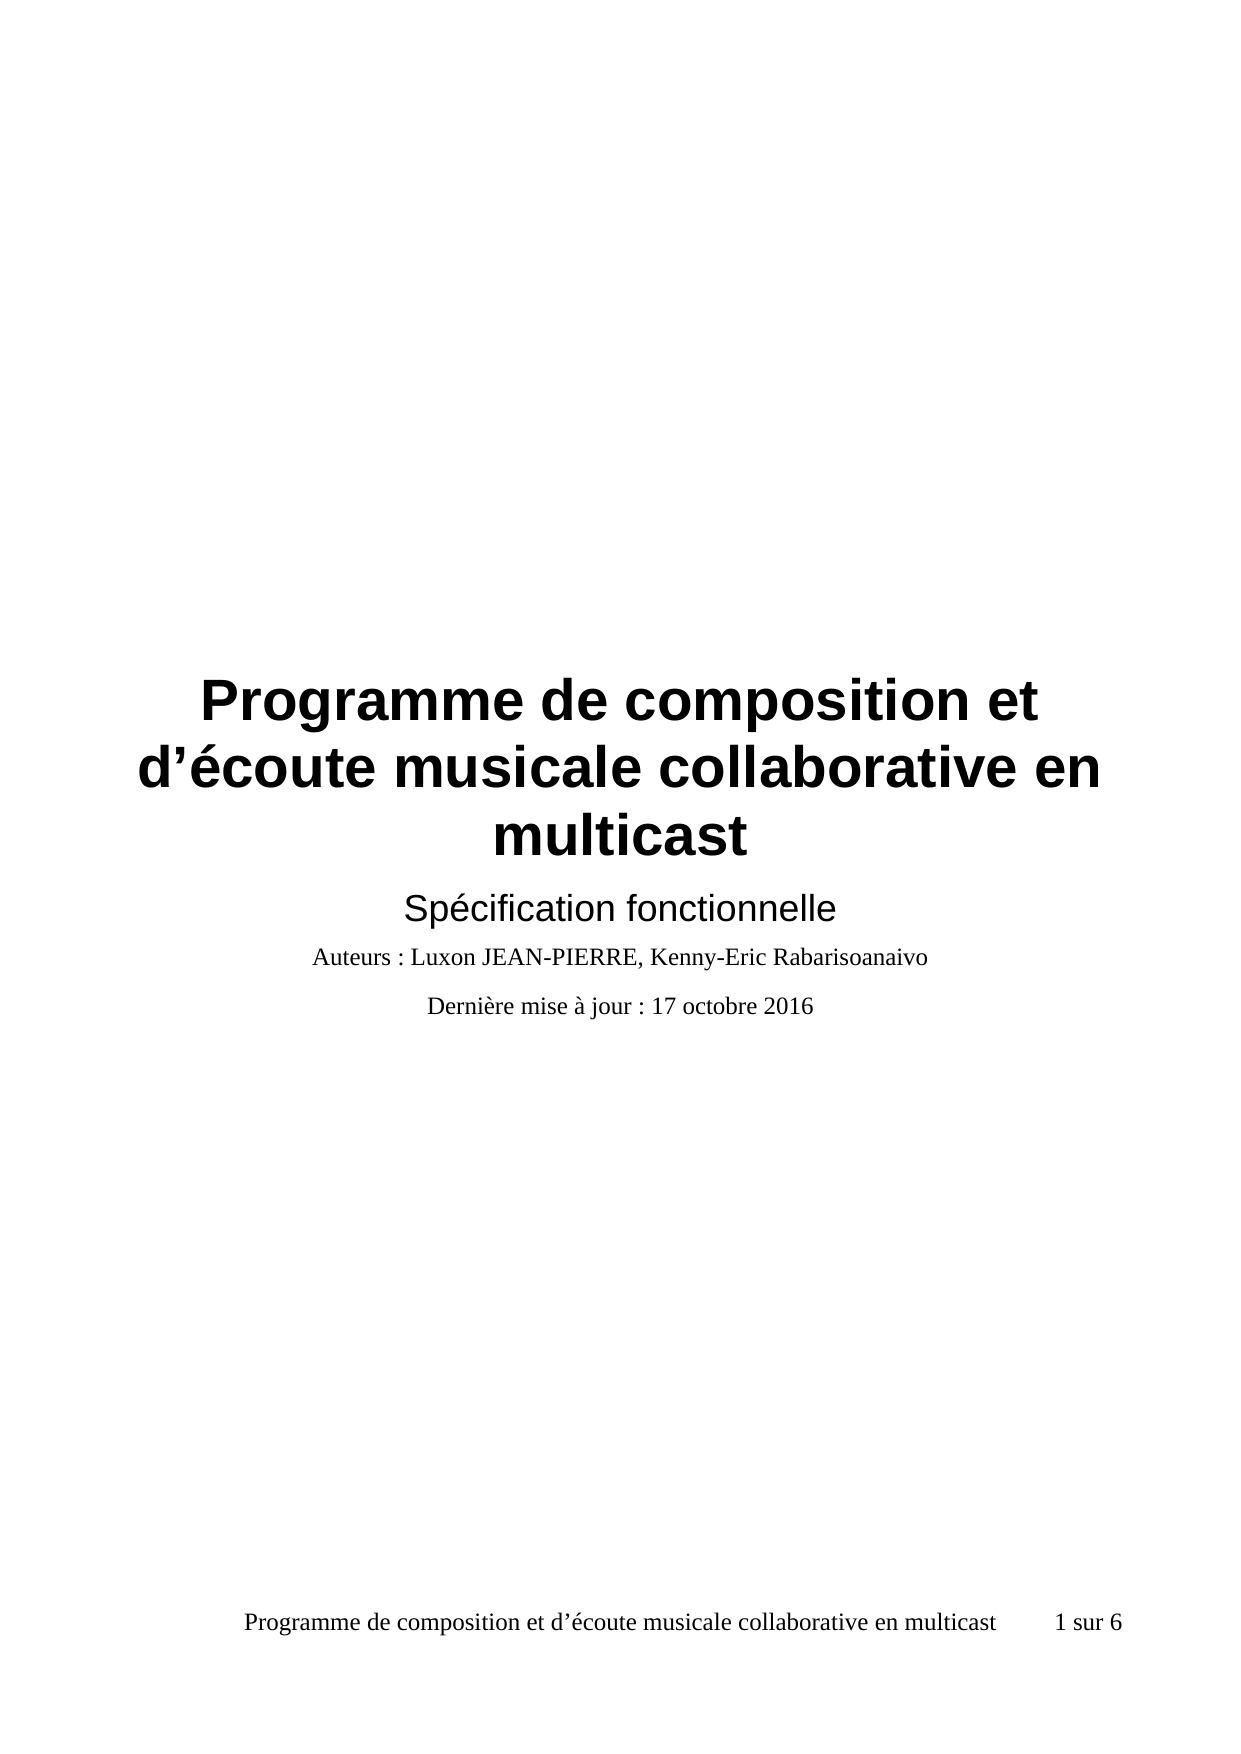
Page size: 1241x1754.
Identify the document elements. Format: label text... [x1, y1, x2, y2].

text Auteurs : Luxon JEAN-PIERRE, Kenny-Eric Rabarisoanaivo [118, 942, 1122, 970]
text Dernière mise à jour : 17 octobre 2016 [118, 991, 1122, 1019]
title Programme de composition et d’écoute musicale collaborative en multicast [118, 666, 1122, 867]
subtitle Spécification fonctionnelle [118, 886, 1122, 929]
